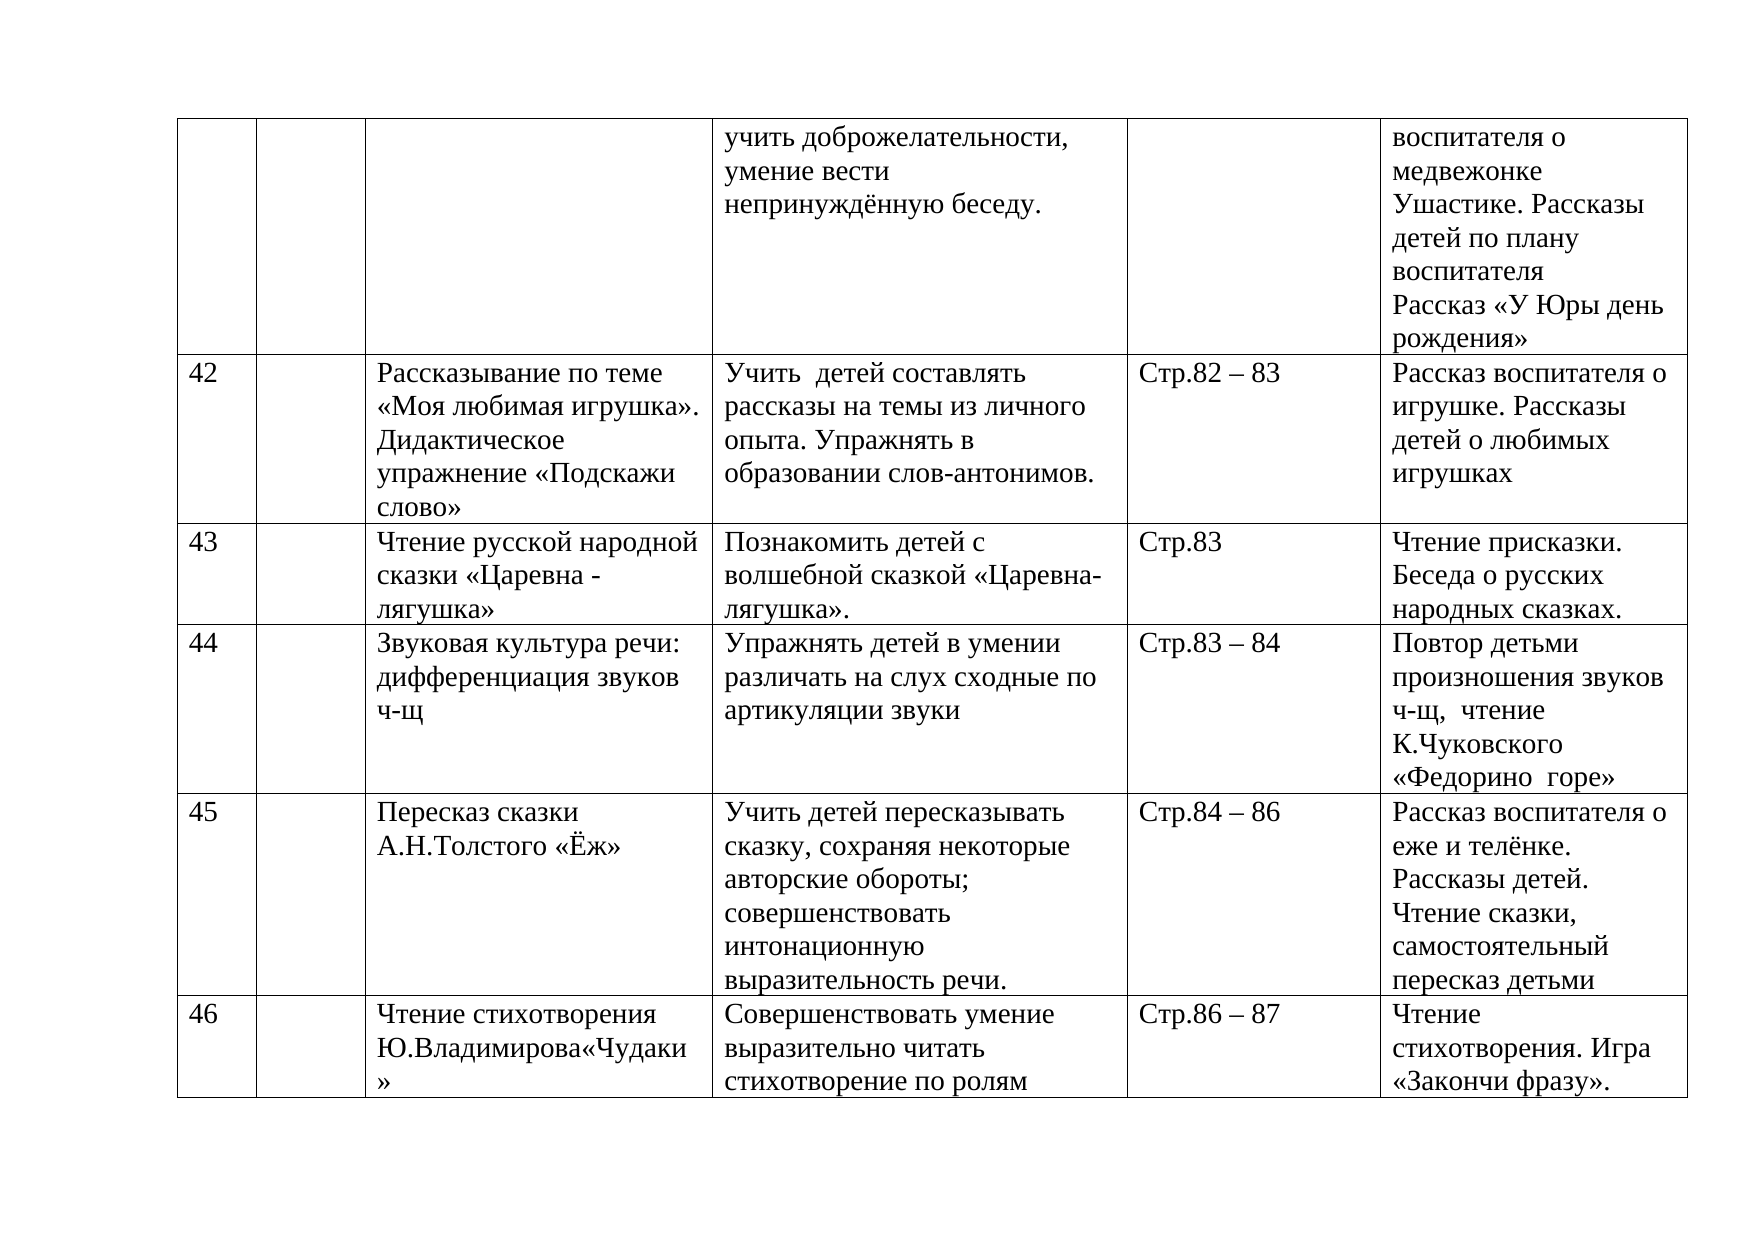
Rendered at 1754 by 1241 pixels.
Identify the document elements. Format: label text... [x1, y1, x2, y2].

table_cell Стр.82 – 83 [1128, 355, 1380, 523]
table_cell Чтение русской народной сказки «Царевна - лягушка» [366, 524, 712, 624]
table_cell 44 [178, 625, 256, 793]
table_cell учить доброжелательности, умение вести непринуждённую беседу. [713, 119, 1127, 354]
table_cell Познакомить детей с волшебной сказкой «Царевна-лягушка». [713, 524, 1127, 624]
table_cell [257, 524, 365, 624]
table_cell 45 [178, 794, 256, 995]
table_cell Стр.83 – 84 [1128, 625, 1380, 793]
table_cell Повтор детьми произношения звуков ч-щ, чтение К.Чуковского «Федорино горе» [1381, 625, 1687, 793]
table_cell [1128, 119, 1380, 354]
table_cell Чтение присказки. Беседа о русских народных сказках. [1381, 524, 1687, 624]
table_cell 46 [178, 996, 256, 1097]
table_cell воспитателя о медвежонке Ушастике. Рассказы детей по плану воспитателя Рассказ «У Юры день рождения» [1381, 119, 1687, 354]
table_cell Рассказ воспитателя о еже и телёнке. Рассказы детей. Чтение сказки, самостоятельный пересказ детьми [1381, 794, 1687, 995]
table_cell Стр.84 – 86 [1128, 794, 1380, 995]
table_cell Чтение стихотворения. Игра «Закончи фразу». [1381, 996, 1687, 1097]
table_cell [257, 119, 365, 354]
table_cell [257, 996, 365, 1097]
table_cell Упражнять детей в умении различать на слух сходные по артикуляции звуки [713, 625, 1127, 793]
table_cell Стр.86 – 87 [1128, 996, 1380, 1097]
table_cell Совершенствовать умение выразительно читать стихотворение по ролям [713, 996, 1127, 1097]
table_cell 42 [178, 355, 256, 523]
table_cell Рассказывание по теме «Моя любимая игрушка». Дидактическое упражнение «Подскажи слово» [366, 355, 712, 523]
table_cell Звуковая культура речи: дифференциация звуков ч-щ [366, 625, 712, 793]
table_cell [257, 794, 365, 995]
table_cell 43 [178, 524, 256, 624]
table_cell [366, 119, 712, 354]
table_cell Рассказ воспитателя о игрушке. Рассказы детей о любимых игрушках [1381, 355, 1687, 523]
table_cell [257, 625, 365, 793]
table_cell [257, 355, 365, 523]
table_cell [178, 119, 256, 354]
table_cell Чтение стихотворения Ю.Владимирова«Чудаки» [366, 996, 712, 1097]
table_cell Учить детей пересказывать сказку, сохраняя некоторые авторские обороты; совершенствовать интонационную выразительность речи. [713, 794, 1127, 995]
table_cell Пересказ сказки А.Н.Толстого «Ёж» [366, 794, 712, 995]
table_cell Стр.83 [1128, 524, 1380, 624]
table_cell Учить детей составлять рассказы на темы из личного опыта. Упражнять в образовании слов-антонимов. [713, 355, 1127, 523]
